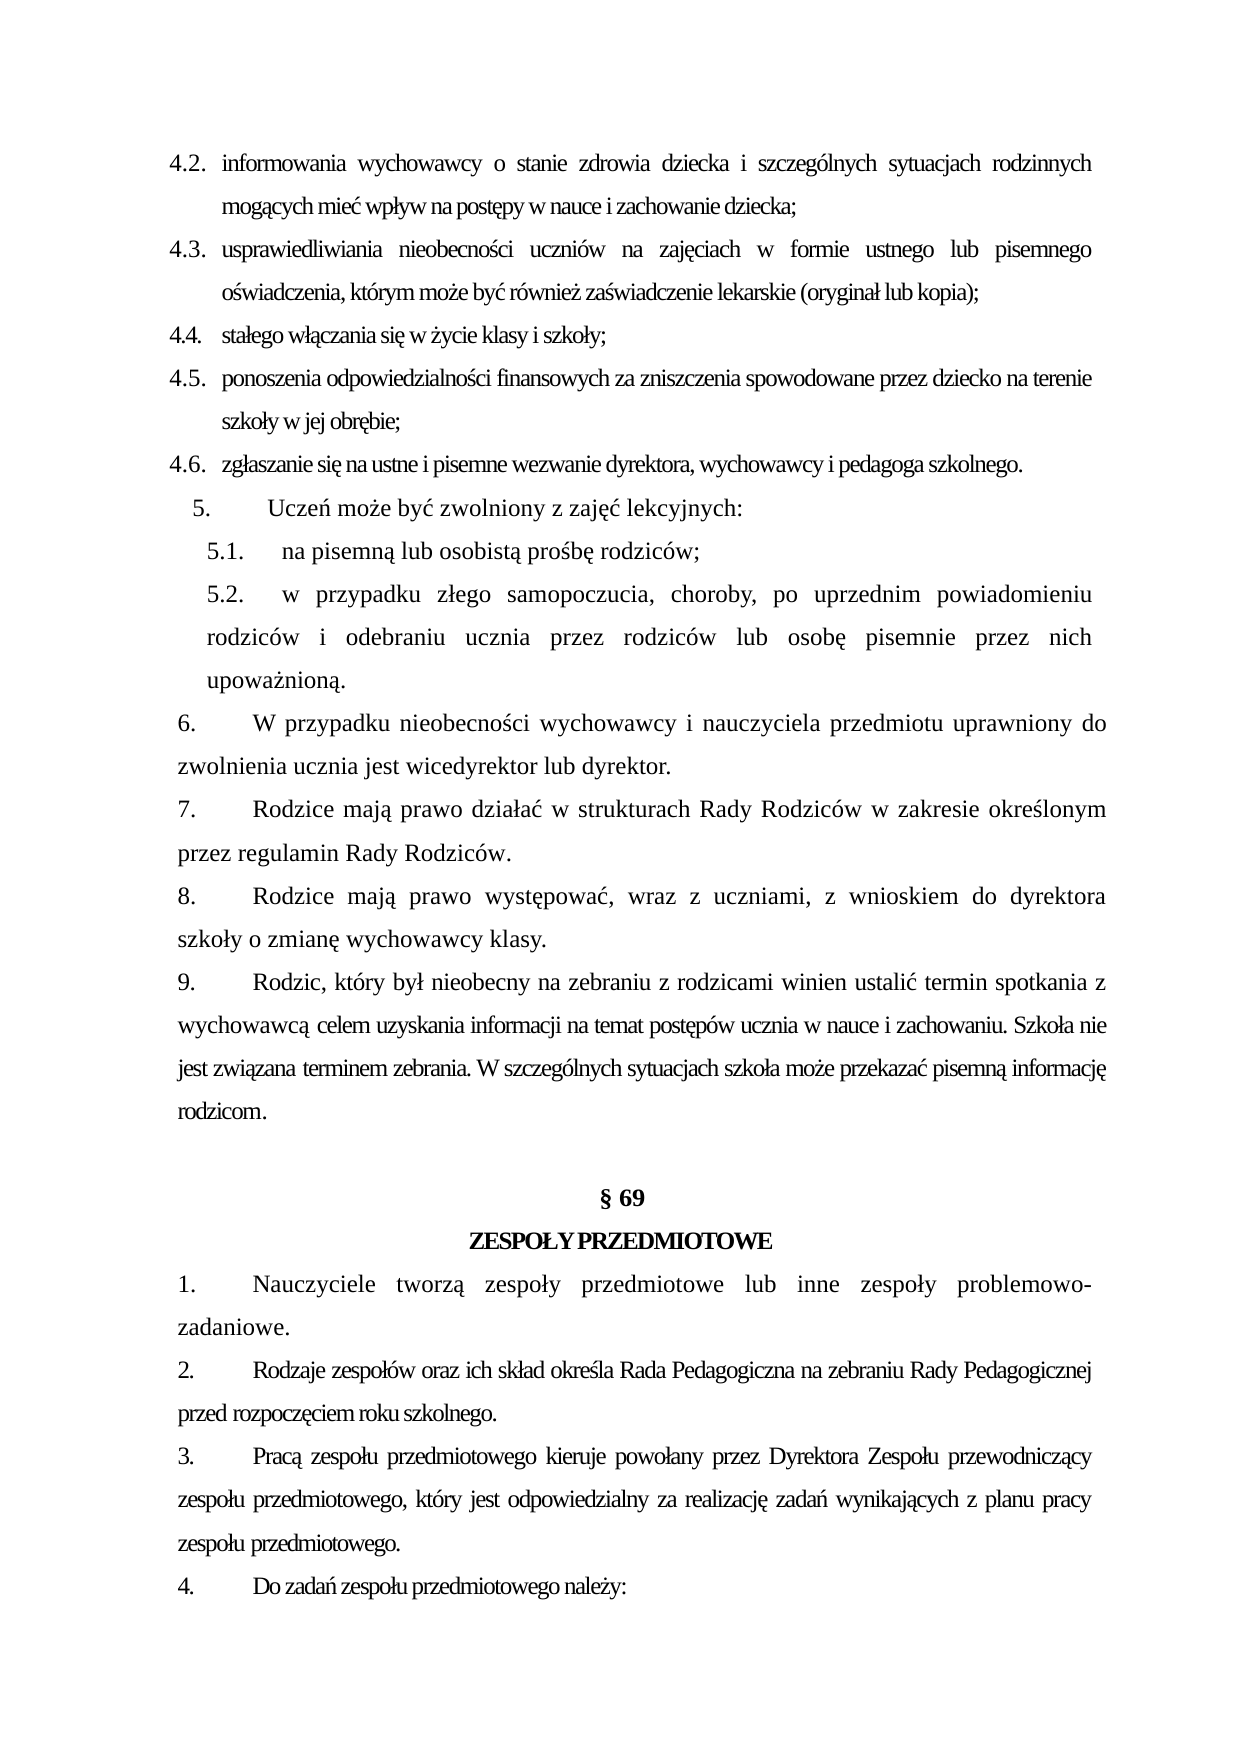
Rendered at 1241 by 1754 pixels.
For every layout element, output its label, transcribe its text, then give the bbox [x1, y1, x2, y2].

list ponoszenia odpowiedzialności finansowych za zniszczenia spowodowane przez dziecko na terenie szkoły w jej obrębie; [169, 363, 1093, 435]
list stałego włączania się w życie klasy i szkoły; [169, 320, 1093, 349]
list w przypadku złego samopoczucia, choroby, po uprzednim powiadomieniu rodziców i odebraniu ucznia przez rodziców lub osobę pisemnie przez nich upoważnioną. [207, 579, 1093, 694]
list Nauczyciele tworzą zespoły przedmiotowe lub inne zespoły problemowo-zadaniowe. [177, 1269, 1093, 1341]
list W przypadku nieobecności wychowawcy i nauczyciela przedmiotu uprawniony do zwolnienia ucznia jest wicedyrektor lub dyrektor. [177, 708, 1107, 780]
list zgłaszanie się na ustne i pisemne wezwanie dyrektora, wychowawcy i pedagoga szkolnego. [169, 449, 1093, 478]
list Rodzaje zespołów oraz ich skład określa Rada Pedagogiczna na zebraniu Rady Pedagogicznej przed rozpoczęciem roku szkolnego. [177, 1355, 1093, 1427]
list Do zadań zespołu przedmiotowego należy: [177, 1571, 1093, 1599]
text ZESPOŁY PRZEDMIOTOWE [151, 1226, 1093, 1254]
list Rodzice mają prawo występować, wraz z uczniami, z wnioskiem do dyrektora szkoły o zmianę wychowawcy klasy. [177, 881, 1107, 953]
list Uczeń może być zwolniony z zajęć lekcyjnych: [192, 493, 1093, 521]
list Pracą zespołu przedmiotowego kieruje powołany przez Dyrektora Zespołu przewodniczący zespołu przedmiotowego, który jest odpowiedzialny za realizację zadań wynikających z planu pracy zespołu przedmiotowego. [177, 1441, 1093, 1556]
list informowania wychowawcy o stanie zdrowia dziecka i szczególnych sytuacjach rodzinnych mogących mieć wpływ na postępy w nauce i zachowanie dziecka; [169, 148, 1093, 219]
text § 69 [152, 1183, 1093, 1211]
list Rodzice mają prawo działać w strukturach Rady Rodziców w zakresie określonym przez regulamin Rady Rodziców. [177, 794, 1107, 866]
list na pisemną lub osobistą prośbę rodziców; [207, 536, 1093, 564]
list usprawiedliwiania nieobecności uczniów na zajęciach w formie ustnego lub pisemnego oświadczenia, którym może być również zaświadczenie lekarskie (oryginał lub kopia); [169, 234, 1093, 306]
list Rodzic, który był nieobecny na zebraniu z rodzicami winien ustalić termin spotkania z wychowawcą celem uzyskania informacji na temat postępów ucznia w nauce i zachowaniu. Szkoła nie jest związana terminem zebrania. W szczególnych sytuacjach szkoła może przekazać pisemną informację rodzicom. [177, 967, 1107, 1125]
